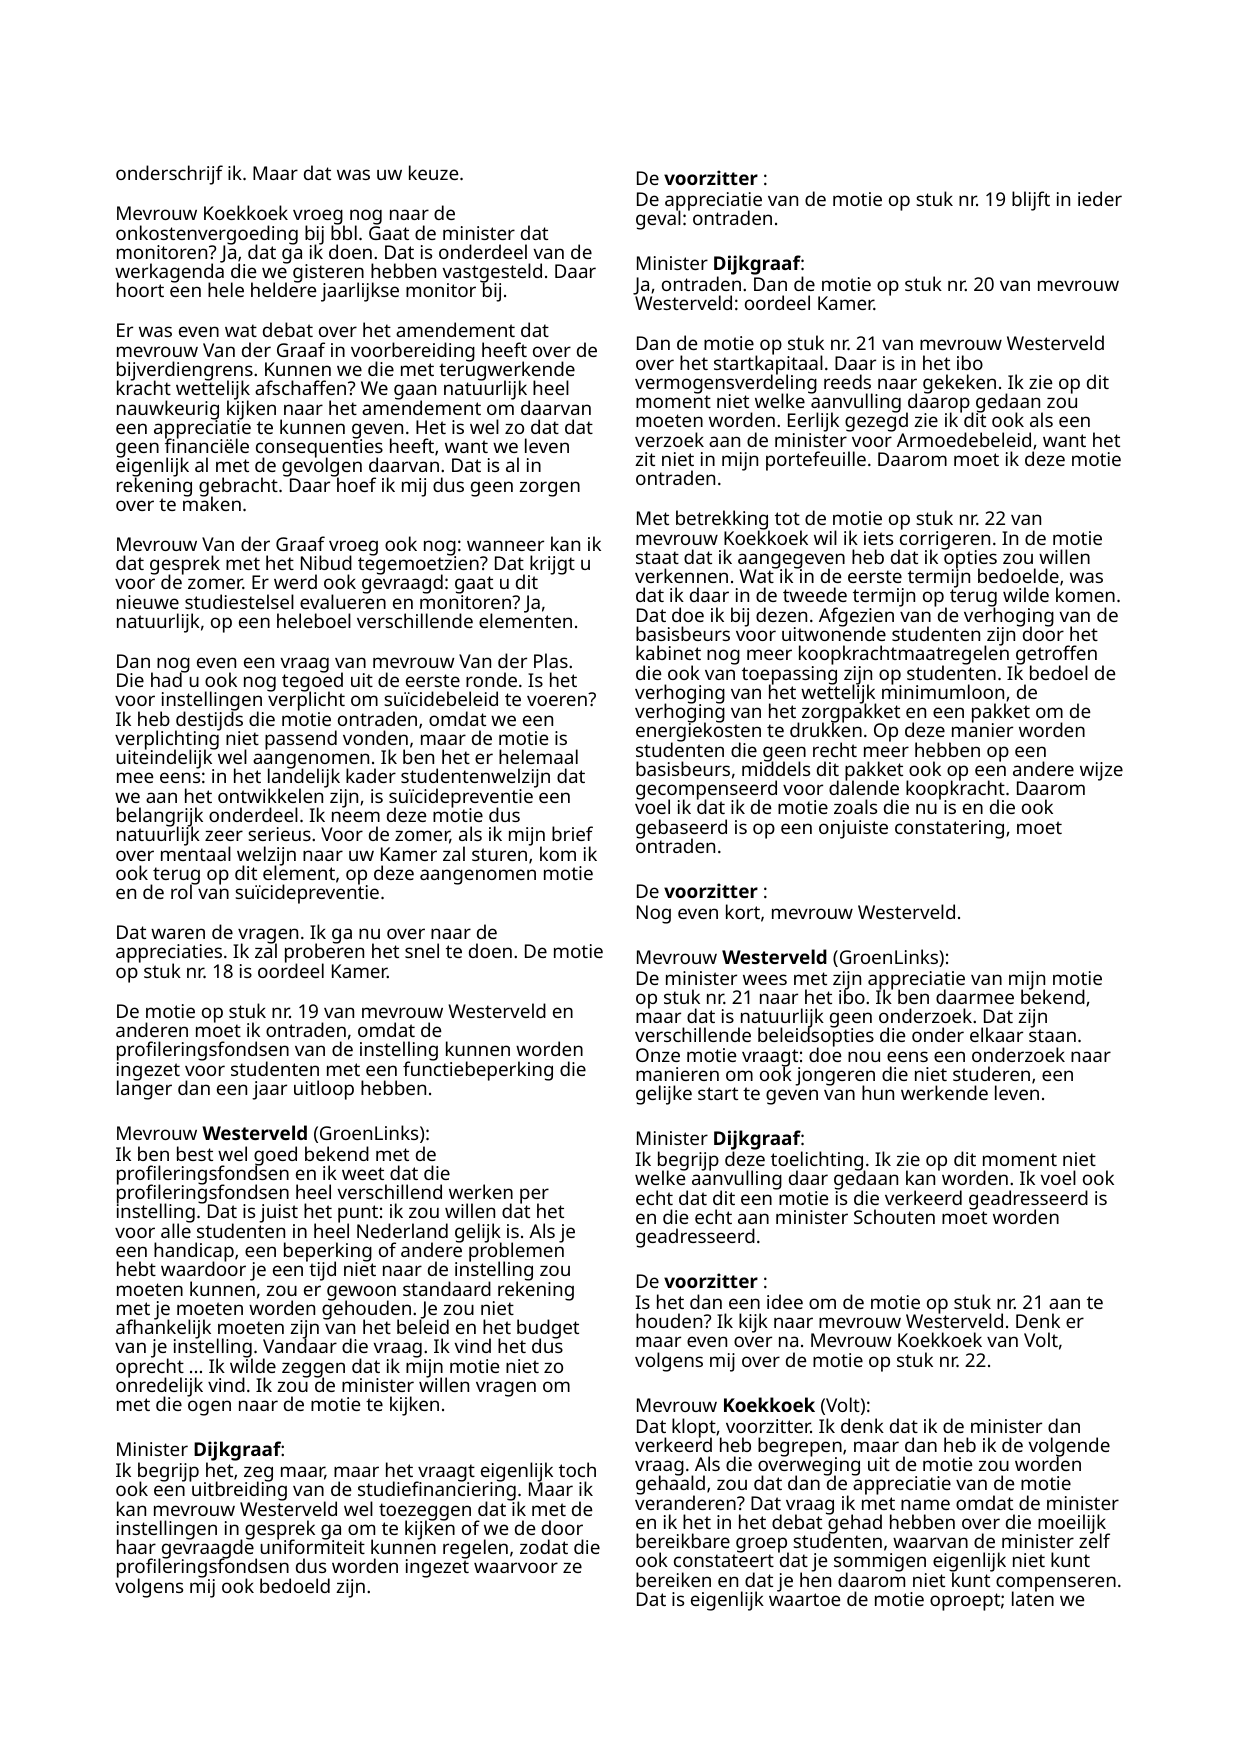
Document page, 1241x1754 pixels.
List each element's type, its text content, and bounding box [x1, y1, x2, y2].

text Ik begrijp het, zeg maar, maar het vraagt eigenlijk toch ook een uitbreiding van de studiefinanciering. Maar ik kan mevrouw Westerveld wel toezeggen dat ik met de instellingen in gesprek ga om te kijken of we de door haar gevraagde uniformiteit kunnen regelen, zodat die profileringsfondsen dus worden ingezet waarvoor ze volgens mij ook bedoeld zijn. [115, 1462, 605, 1597]
text Mevrouw Westerveld (GroenLinks): [635, 944, 1125, 969]
text Dan nog even een vraag van mevrouw Van der Plas. Die had u ook nog tegoed uit de eerste ronde. Is het voor instellingen verplicht om suïcidebeleid te voeren? Ik heb destijds die motie ontraden, omdat we een verplichting niet passend vonden, maar de motie is uiteindelijk wel aangenomen. Ik ben het er helemaal mee eens: in het landelijk kader studentenwelzijn dat we aan het ontwikkelen zijn, is suïcidepreventie een belangrijk onderdeel. Ik neem deze motie dus natuurlijk zeer serieus. Voor de zomer, als ik mijn brief over mentaal welzijn naar uw Kamer zal sturen, kom ik ook terug op dit element, op deze aangenomen motie en de rol van suïcidepreventie. [115, 653, 605, 903]
text Dat waren de vragen. Ik ga nu over naar de appreciaties. Ik zal proberen het snel te doen. De motie op stuk nr. 18 is oordeel Kamer. [115, 924, 605, 982]
text onderschrijf ik. Maar dat was uw keuze. [115, 165, 605, 184]
text Ik ben best wel goed bekend met de profileringsfondsen en ik weet dat die profileringsfondsen heel verschillend werken per instelling. Dat is juist het punt: ik zou willen dat het voor alle studenten in heel Nederland gelijk is. Als je een handicap, een beperking of andere problemen hebt waardoor je een tijd niet naar de instelling zou moeten kunnen, zou er gewoon standaard rekening met je moeten worden gehouden. Je zou niet afhankelijk moeten zijn van het beleid en het budget van je instelling. Vandaar die vraag. Ik vind het dus oprecht … Ik wilde zeggen dat ik mijn motie niet zo onredelijk vind. Ik zou de minister willen vragen om met die ogen naar de motie te kijken. [115, 1146, 605, 1415]
text De voorzitter : [635, 878, 1125, 904]
text Nog even kort, mevrouw Westerveld. [635, 904, 1125, 923]
text Minister Dijkgraaf: [115, 1436, 605, 1462]
text De appreciatie van de motie op stuk nr. 19 blijft in ieder geval: ontraden. [635, 191, 1125, 229]
text Dan de motie op stuk nr. 21 van mevrouw Westerveld over het startkapitaal. Daar is in het ibo vermogensverdeling reeds naar gekeken. Ik zie op dit moment niet welke aanvulling daarop gedaan zou moeten worden. Eerlijk gezegd zie ik dit ook als een verzoek aan de minister voor Armoedebeleid, want het zit niet in mijn portefeuille. Daarom moet ik deze motie ontraden. [635, 335, 1125, 489]
text Mevrouw Koekkoek (Volt): [635, 1392, 1125, 1418]
text De voorzitter : [635, 1268, 1125, 1294]
text Met betrekking tot de motie op stuk nr. 22 van mevrouw Koekkoek wil ik iets corrigeren. In de motie staat dat ik aangegeven heb dat ik opties zou willen verkennen. Wat ik in de eerste termijn bedoelde, was dat ik daar in de tweede termijn op terug wilde komen. Dat doe ik bij dezen. Afgezien van de verhoging van de basisbeurs voor uitwonende studenten zijn door het kabinet nog meer koopkrachtmaatregelen getroffen die ook van toepassing zijn op studenten. Ik bedoel de verhoging van het wettelijk minimumloon, de verhoging van het zorgpakket en een pakket om de energiekosten te drukken. Op deze manier worden studenten die geen recht meer hebben op een basisbeurs, middels dit pakket ook op een andere wijze gecompenseerd voor dalende koopkracht. Daarom voel ik dat ik de motie zoals die nu is en die ook gebaseerd is op een onjuiste constatering, moet ontraden. [635, 510, 1125, 857]
text De minister wees met zijn appreciatie van mijn motie op stuk nr. 21 naar het ibo. Ik ben daarmee bekend, maar dat is natuurlijk geen onderzoek. Dat zijn verschillende beleidsopties die onder elkaar staan. Onze motie vraagt: doe nou eens een onderzoek naar manieren om ook jongeren die niet studeren, een gelijke start te geven van hun werkende leven. [635, 969, 1125, 1104]
text Mevrouw Westerveld (GroenLinks): [115, 1120, 605, 1146]
text Mevrouw Koekkoek vroeg nog naar de onkostenvergoeding bij bbl. Gaat de minister dat monitoren? Ja, dat ga ik doen. Dat is onderdeel van de werkagenda die we gisteren hebben vastgesteld. Daar hoort een hele heldere jaarlijkse monitor bij. [115, 205, 605, 302]
text Ik begrijp deze toelichting. Ik zie op dit moment niet welke aanvulling daar gedaan kan worden. Ik voel ook echt dat dit een motie is die verkeerd geadresseerd is en die echt aan minister Schouten moet worden geadresseerd. [635, 1151, 1125, 1247]
text Is het dan een idee om de motie op stuk nr. 21 aan te houden? Ik kijk naar mevrouw Westerveld. Denk er maar even over na. Mevrouw Koekkoek van Volt, volgens mij over de motie op stuk nr. 22. [635, 1294, 1125, 1371]
text Dat klopt, voorzitter. Ik denk dat ik de minister dan verkeerd heb begrepen, maar dan heb ik de volgende vraag. Als die overweging uit de motie zou worden gehaald, zou dat dan de appreciatie van de motie veranderen? Dat vraag ik met name omdat de minister en ik het in het debat gehad hebben over die moeilijk bereikbare groep studenten, waarvan de minister zelf ook constateert dat je sommigen eigenlijk niet kunt bereiken en dat je hen daarom niet kunt compenseren. Dat is eigenlijk waartoe de motie oproept; laten we [635, 1418, 1125, 1610]
text Er was even wat debat over het amendement dat mevrouw Van der Graaf in voorbereiding heeft over de bijverdiengrens. Kunnen we die met terugwerkende kracht wettelijk afschaffen? We gaan natuurlijk heel nauwkeurig kijken naar het amendement om daarvan een appreciatie te kunnen geven. Het is wel zo dat dat geen financiële consequenties heeft, want we leven eigenlijk al met de gevolgen daarvan. Dat is al in rekening gebracht. Daar hoef ik mij dus geen zorgen over te maken. [115, 322, 605, 515]
text Minister Dijkgraaf: [635, 250, 1125, 276]
text Minister Dijkgraaf: [635, 1125, 1125, 1151]
text De motie op stuk nr. 19 van mevrouw Westerveld en anderen moet ik ontraden, omdat de profileringsfondsen van de instelling kunnen worden ingezet voor studenten met een functiebeperking die langer dan een jaar uitloop hebben. [115, 1003, 605, 1099]
text De voorzitter : [635, 165, 1125, 191]
text Mevrouw Van der Graaf vroeg ook nog: wanneer kan ik dat gesprek met het Nibud tegemoetzien? Dat krijgt u voor de zomer. Er werd ook gevraagd: gaat u dit nieuwe studiestelsel evalueren en monitoren? Ja, natuurlijk, op een heleboel verschillende elementen. [115, 536, 605, 632]
text Ja, ontraden. Dan de motie op stuk nr. 20 van mevrouw Westerveld: oordeel Kamer. [635, 276, 1125, 315]
